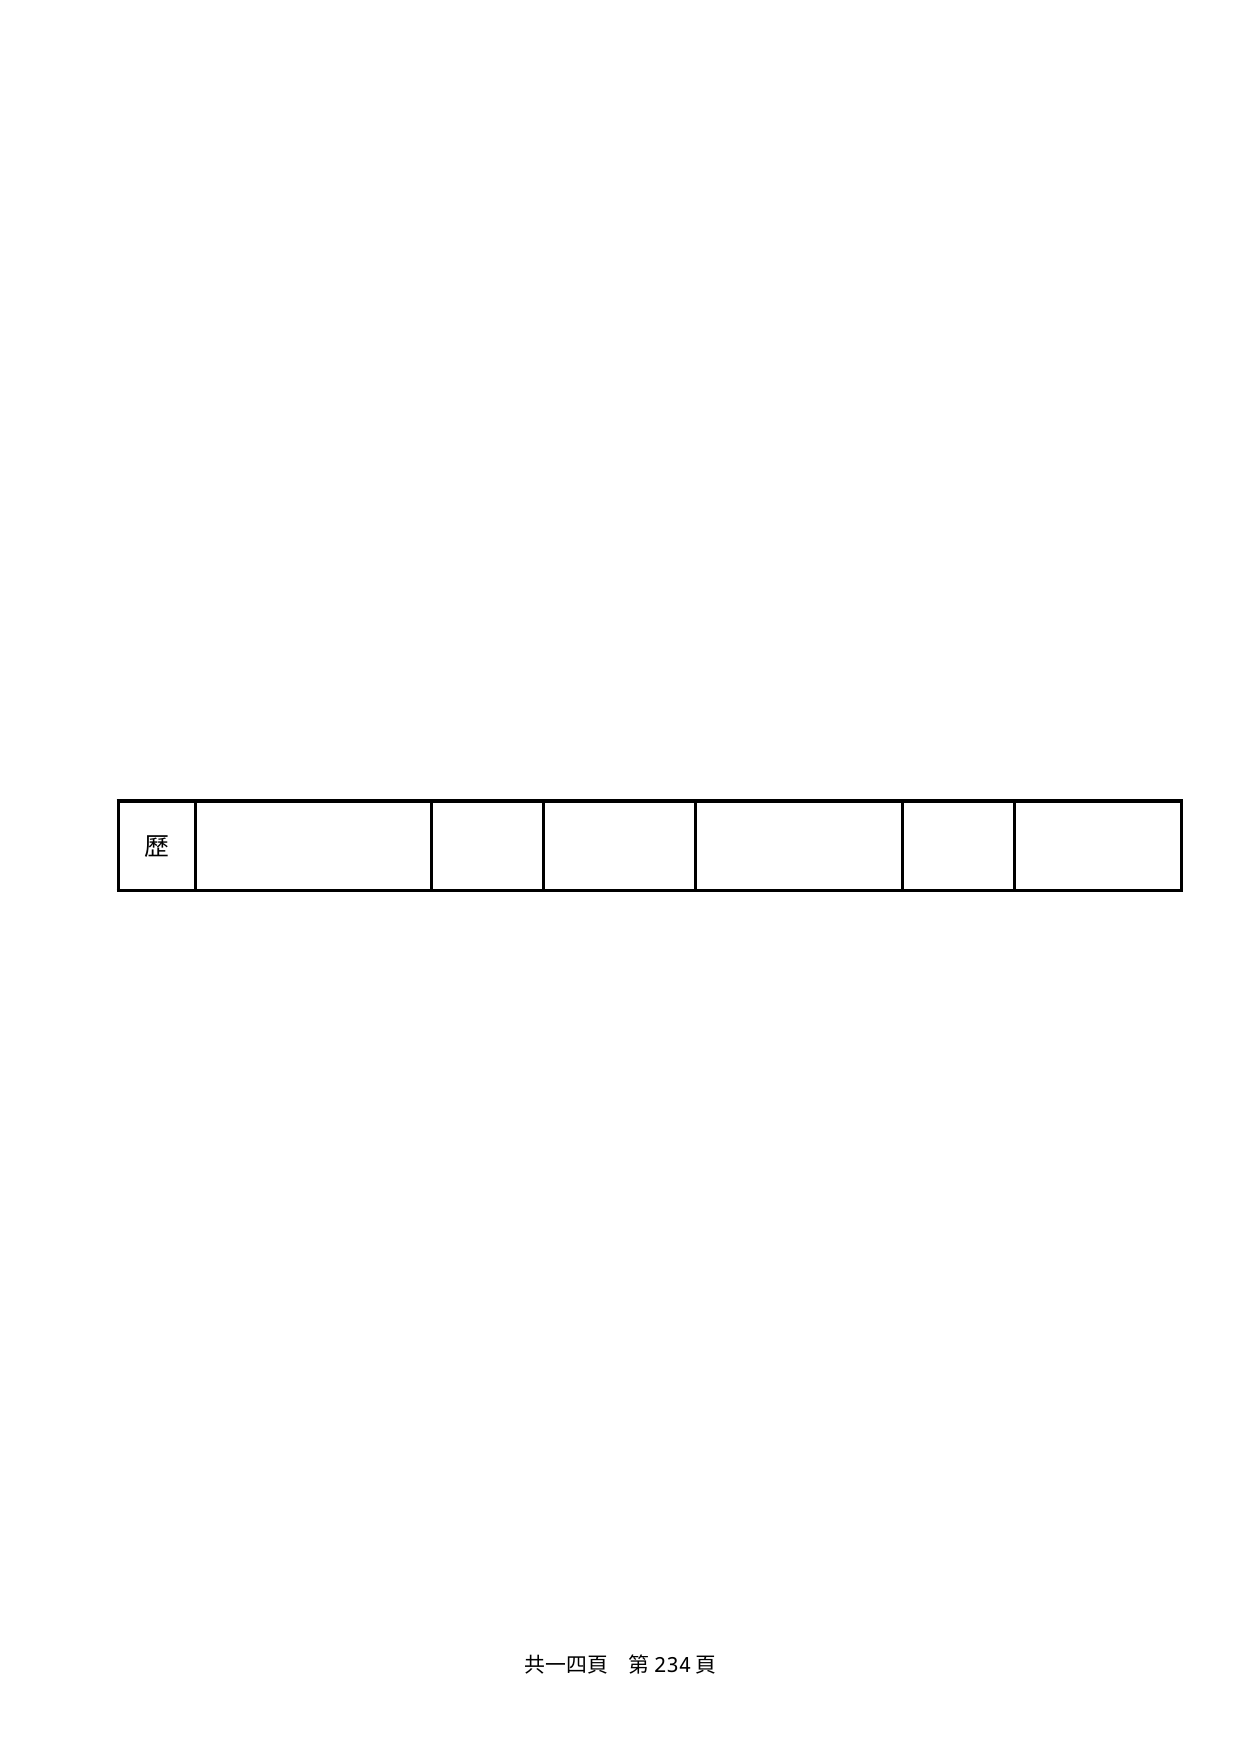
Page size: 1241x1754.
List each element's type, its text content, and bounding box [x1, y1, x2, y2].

table_cell [545, 803, 694, 889]
table_cell [904, 803, 1013, 889]
table_cell [697, 803, 901, 889]
table_cell [1016, 803, 1180, 889]
table_cell 歷 [120, 803, 194, 889]
table_cell [197, 803, 430, 889]
table_cell [433, 803, 542, 889]
